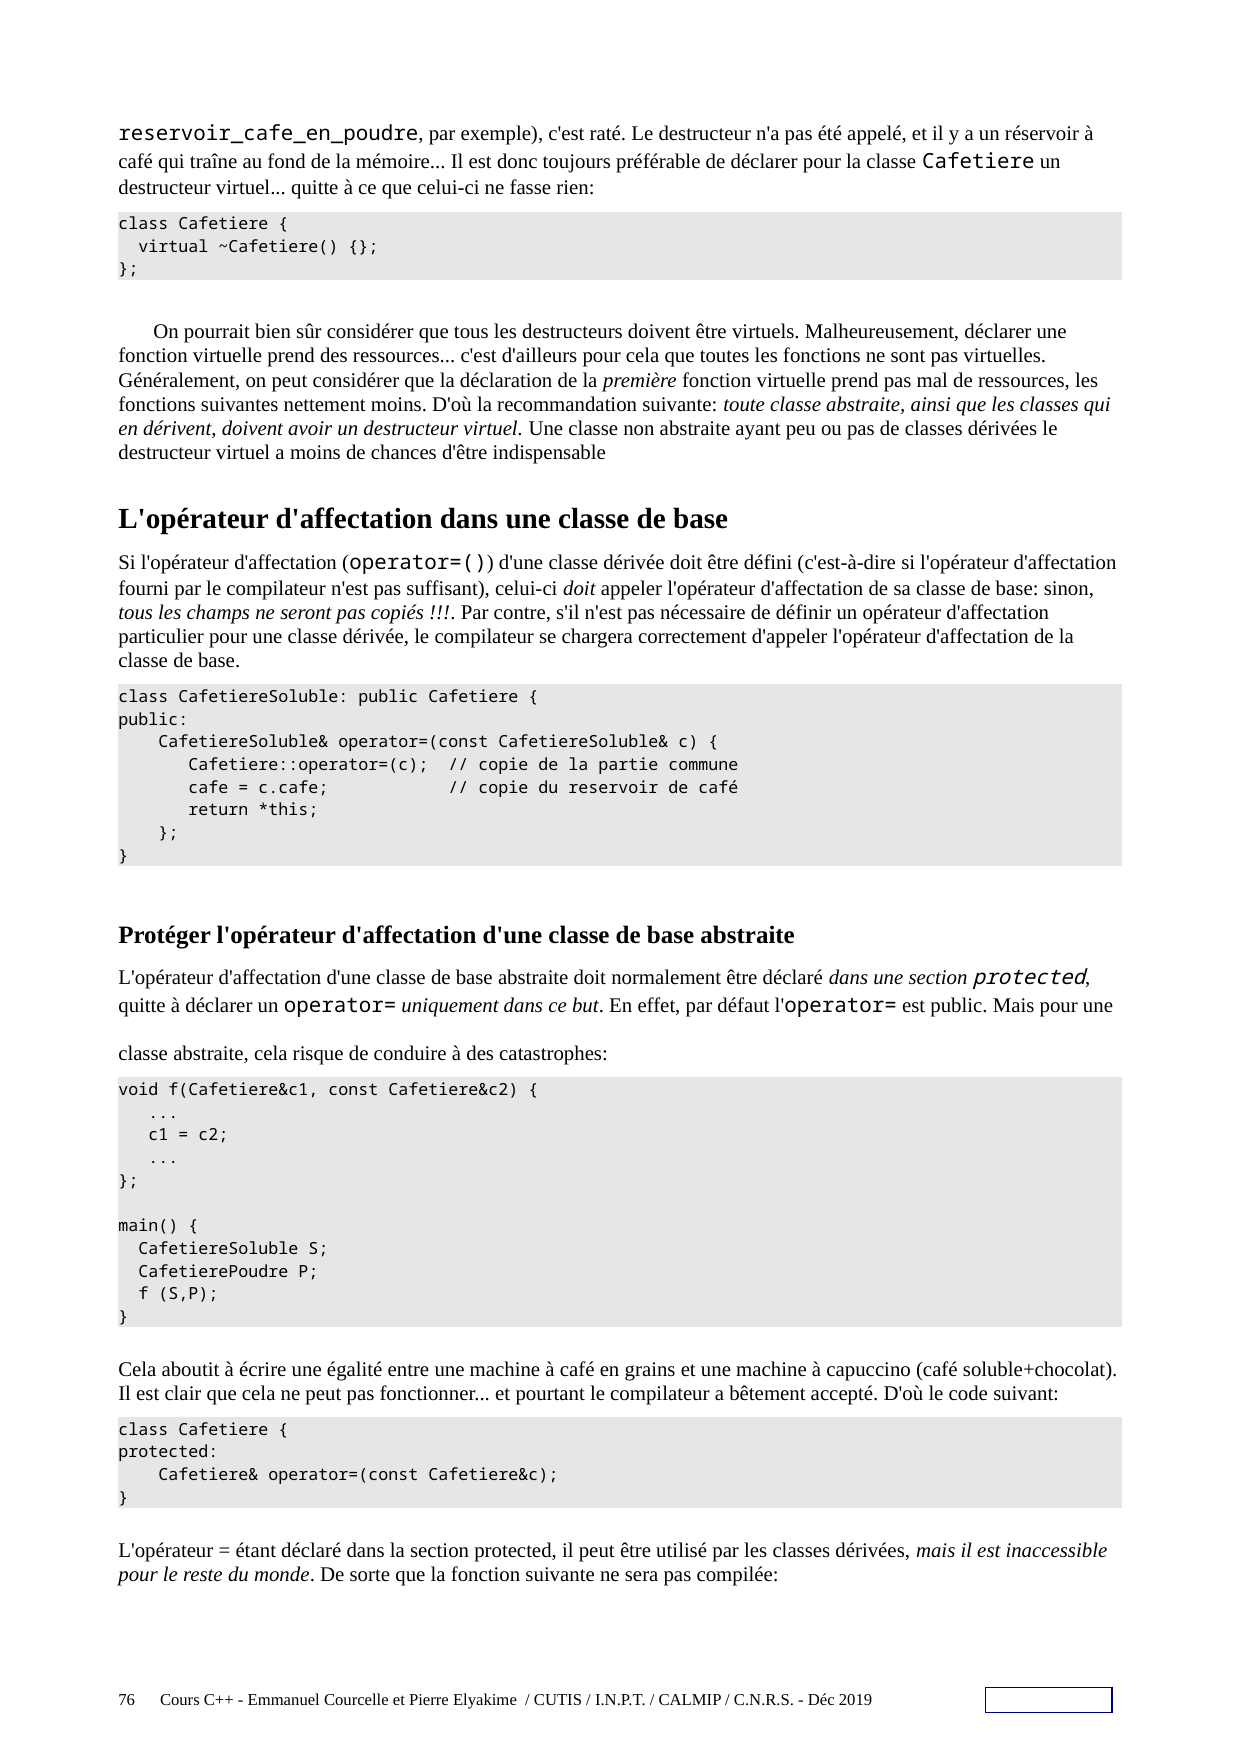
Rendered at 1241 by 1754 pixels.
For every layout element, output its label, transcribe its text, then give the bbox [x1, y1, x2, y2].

text public: [118, 707, 1122, 730]
text virtual ~Cafetiere() {}; [118, 234, 1122, 257]
text CafetiereSoluble S; [118, 1236, 1122, 1259]
text class Cafetiere { [118, 1417, 1122, 1440]
text } [118, 1304, 1122, 1327]
text f (S,P); [118, 1282, 1122, 1304]
text protected: [118, 1440, 1122, 1463]
text L'opérateur = étant déclaré dans la section protected, il peut être utilisé par les classes dérivées, mais il est inaccessible pour le reste du monde. De sorte que la fonction suivante ne sera pas compilée: [118, 1538, 1122, 1586]
text Cela aboutit à écrire une égalité entre une machine à café en grains et une machine à capuccino (café soluble+chocolat). Il est clair que cela ne peut pas fonctionner... et pourtant le compilateur a bêtement accepté. D'où le code suivant: [118, 1357, 1122, 1405]
text }; [118, 1168, 1122, 1191]
text ... [118, 1146, 1122, 1168]
text Cafetiere& operator=(const Cafetiere&c); [118, 1463, 1122, 1486]
text }; [118, 821, 1122, 843]
text Cafetiere::operator=(c); // copie de la partie commune [118, 753, 1122, 775]
text L'opérateur d'affectation d'une classe de base abstraite doit normalement être déclaré dans une section protected, quitte à déclarer un operator= uniquement dans ce but. En effet, par défaut l'operator= est public. Mais pour une classe abstraite, cela risque de conduire à des catastrophes: [118, 962, 1122, 1065]
text } [118, 1486, 1122, 1508]
text CafetiereSoluble& operator=(const CafetiereSoluble& c) { [118, 730, 1122, 753]
text main() { [118, 1214, 1122, 1236]
text cafe = c.cafe; // copie du reservoir de café [118, 775, 1122, 798]
subtitle L'opérateur d'affectation dans une classe de base [118, 501, 1122, 535]
text class CafetiereSoluble: public Cafetiere { [118, 684, 1122, 707]
subtitle Protéger l'opérateur d'affectation d'une classe de base abstraite [118, 921, 1122, 949]
text class Cafetiere { [118, 212, 1122, 234]
text ... [118, 1100, 1122, 1123]
text reservoir_cafe_en_poudre, par exemple), c'est raté. Le destructeur n'a pas été appelé, et il y a un réservoir à café qui traîne au fond de la mémoire... Il est donc toujours préférable de déclarer pour la classe Cafetiere un destructeur virtuel... quitte à ce que celui-ci ne fasse rien: [118, 118, 1122, 199]
text CafetierePoudre P; [118, 1259, 1122, 1282]
text On pourrait bien sûr considérer que tous les destructeurs doivent être virtuels. Malheureusement, déclarer une fonction virtuelle prend des ressources... c'est d'ailleurs pour cela que toutes les fonctions ne sont pas virtuelles. Généralement, on peut considérer que la déclaration de la première fonction virtuelle prend pas mal de ressources, les fonctions suivantes nettement moins. D'où la recommandation suivante: toute classe abstraite, ainsi que les classes qui en dérivent, doivent avoir un destructeur virtuel. Une classe non abstraite ayant peu ou pas de classes dérivées le destructeur virtuel a moins de chances d'être indispensable [118, 309, 1122, 464]
text } [118, 843, 1122, 866]
text }; [118, 257, 1122, 280]
text Si l'opérateur d'affectation (operator=()) d'une classe dérivée doit être défini (c'est-à-dire si l'opérateur d'affectation fourni par le compilateur n'est pas suffisant), celui-ci doit appeler l'opérateur d'affectation de sa classe de base: sinon, tous les champs ne seront pas copiés !!!. Par contre, s'il n'est pas nécessaire de définir un opérateur d'affectation particulier pour une classe dérivée, le compilateur se chargera correctement d'appeler l'opérateur d'affectation de la classe de base. [118, 547, 1122, 672]
text c1 = c2; [118, 1123, 1122, 1146]
text void f(Cafetiere&c1, const Cafetiere&c2) { [118, 1077, 1122, 1100]
text return *this; [118, 798, 1122, 821]
